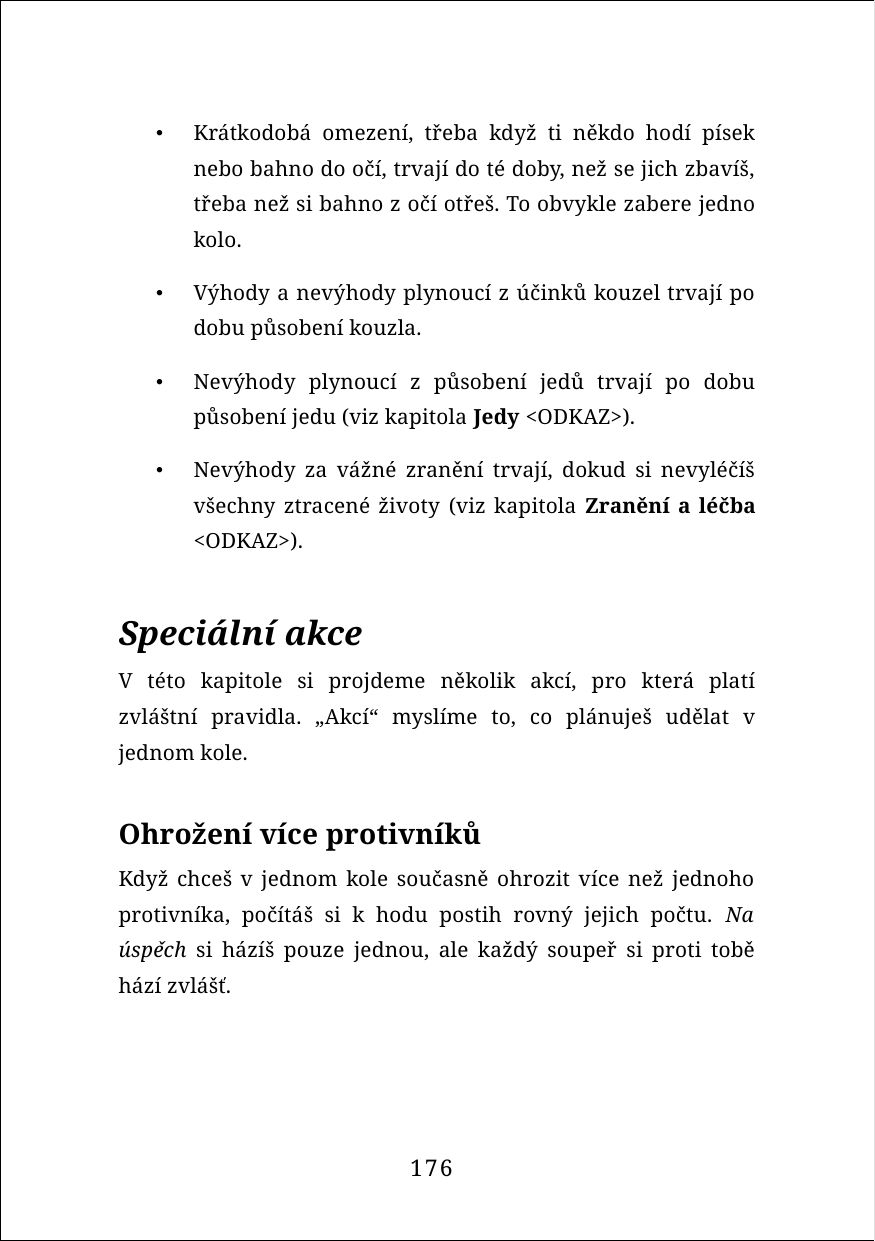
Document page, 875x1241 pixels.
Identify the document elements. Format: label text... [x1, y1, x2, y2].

list Nevýhody za vážné zranění trvají, dokud si nevyléčíš všechny ztracené životy (viz kapitola Zranění a léčba <ODKAZ>). [156, 456, 756, 555]
list Krátkodobá omezení, třeba když ti někdo hodí písek nebo bahno do očí, trvají do té doby, než se jich zbavíš, třeba než si bahno z očí otřeš. To obvykle zabere jedno kolo. [156, 118, 756, 253]
subtitle Speciální akce [118, 609, 756, 655]
text V této kapitole si projdeme několik akcí, pro která platí zvláštní pravidla. „Akcí“ myslíme to, co plánuješ udělat v jednom kole. [118, 667, 756, 766]
list Výhody a nevýhody plynoucí z účinků kouzel trvají po dobu působení kouzla. [156, 278, 756, 342]
list Nevýhody plynoucí z působení jedů trvají po dobu působení jedu (viz kapitola Jedy <ODKAZ>). [156, 367, 756, 431]
subtitle Ohrožení více protivníků [118, 814, 756, 853]
text Když chceš v jednom kole současně ohrozit více než jednoho protivníka, počítáš si k hodu postih rovný jejich počtu. Na úspěch si házíš pouze jednou, ale každý soupeř si proti tobě hází zvlášť. [118, 864, 756, 999]
